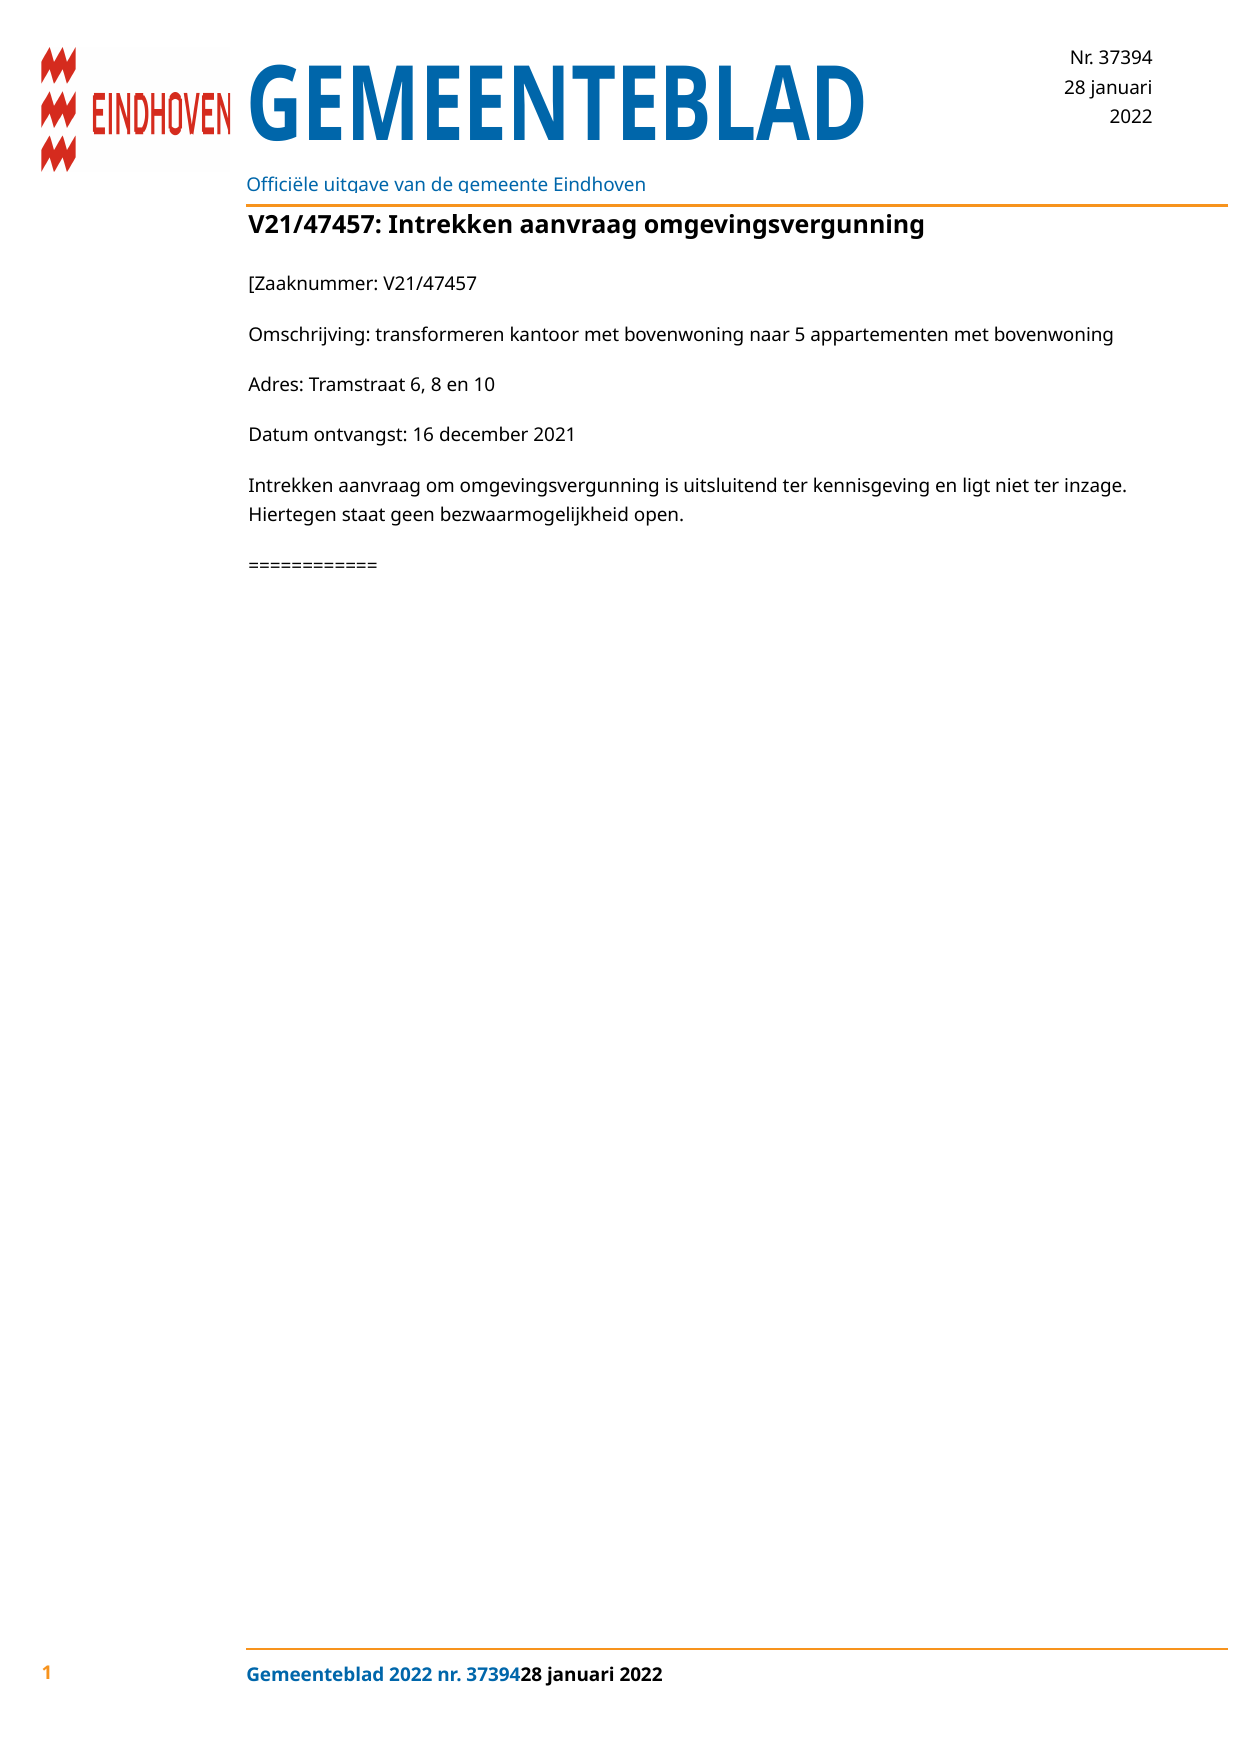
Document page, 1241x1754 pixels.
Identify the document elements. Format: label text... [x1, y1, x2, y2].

text V21/47457: Intrekken aanvraag omgevingsvergunning [248, 207, 1152, 241]
text ============ [248, 552, 1152, 578]
picture [41, 47, 231, 172]
text Datum ontvangst: 16 december 2021 [248, 422, 1152, 447]
text Intrekken aanvraag om omgevingsvergunning is uitsluitend ter kennisgeving en ligt niet ter inzage. Hiertegen staat geen bezwaarmogelijkheid open. [248, 472, 1152, 527]
text [Zaaknummer: V21/47457 [248, 270, 1152, 296]
text Omschrijving: transformeren kantoor met bovenwoning naar 5 appartementen met bovenwoning [248, 321, 1152, 346]
text Adres: Tramstraat 6, 8 en 10 [248, 371, 1152, 397]
